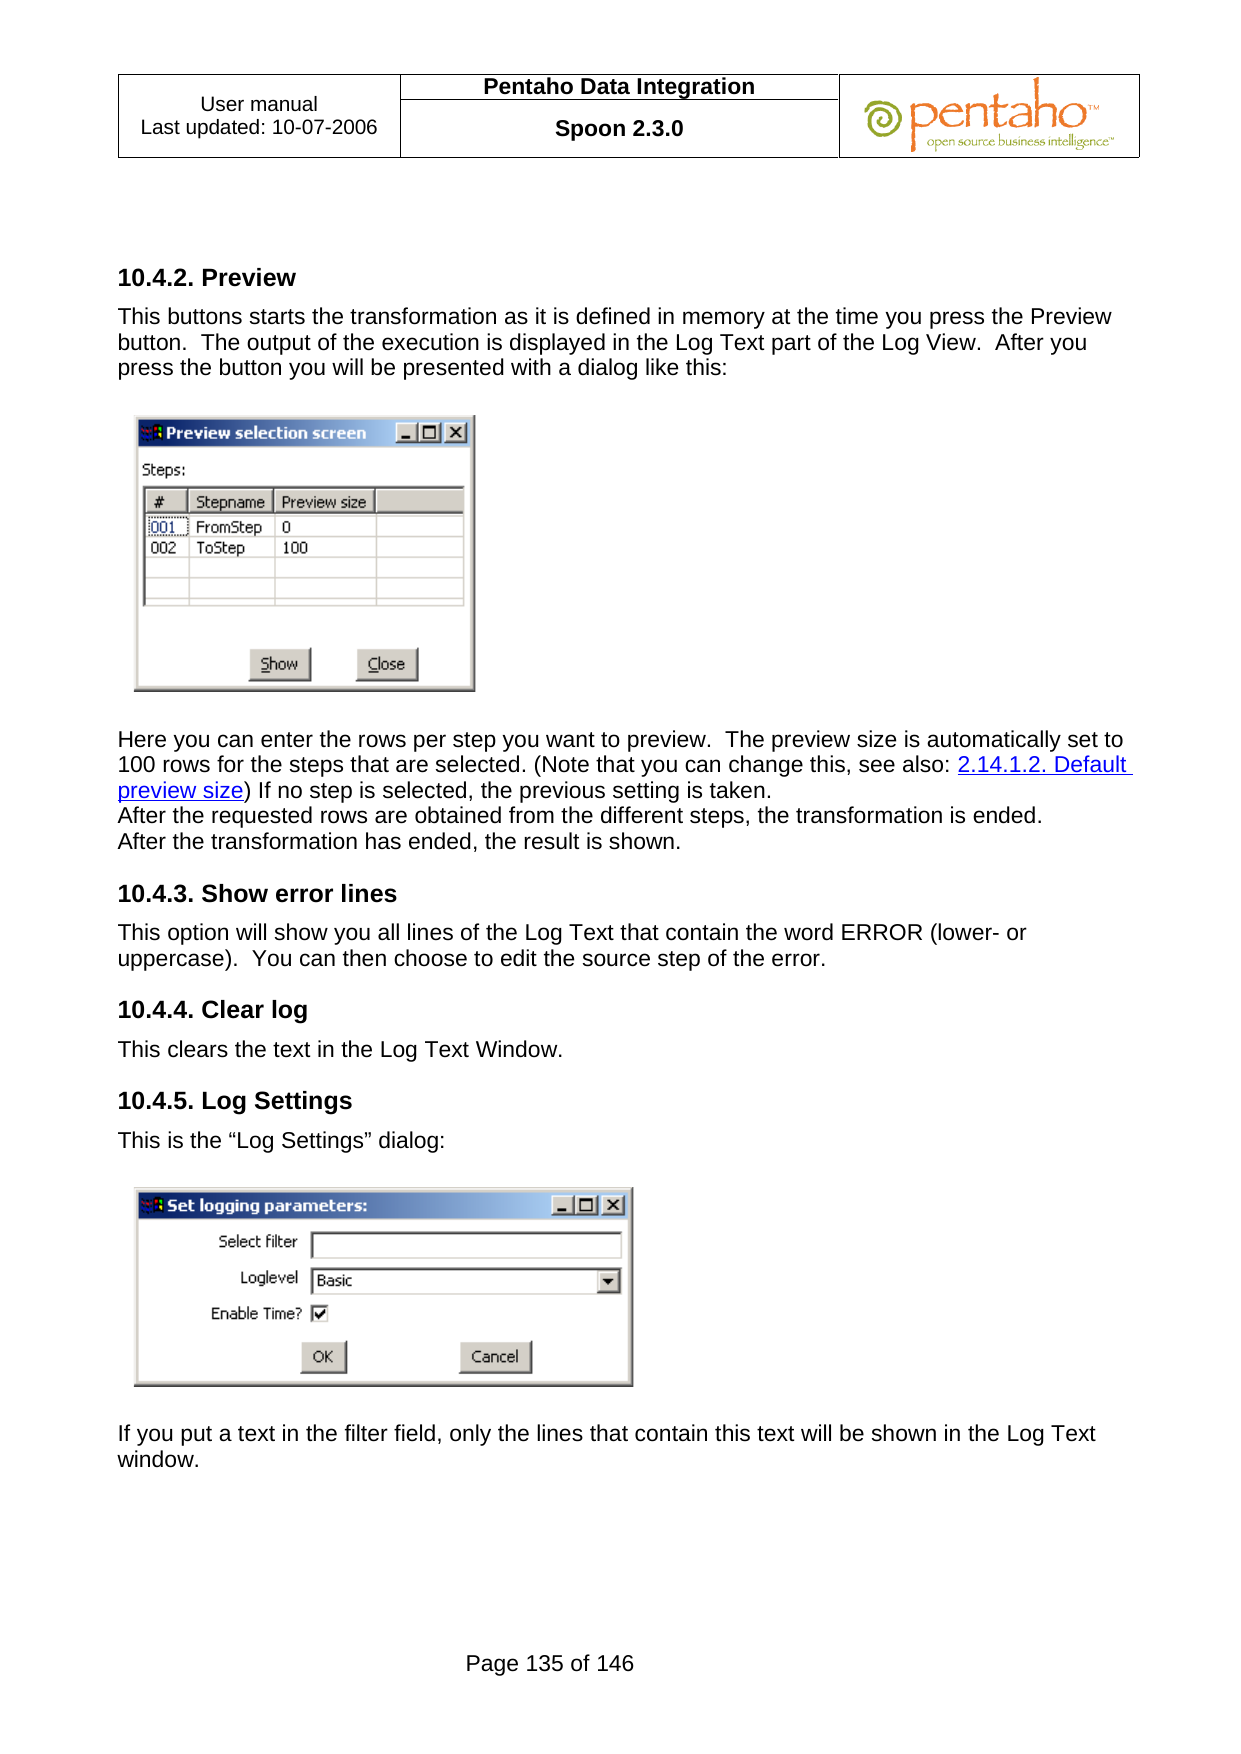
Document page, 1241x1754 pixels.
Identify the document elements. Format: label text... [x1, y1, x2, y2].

subtitle Show error lines [117, 879, 1137, 907]
picture [133, 415, 476, 692]
text After the requested rows are obtained from the different steps, the transformation is ended. [117, 803, 1137, 829]
text If you put a text in the filter field, only the lines that contain this text will be shown in the Log Text window. [117, 1421, 1137, 1472]
subtitle Clear log [117, 996, 1137, 1024]
text After the transformation has ended, the result is shown. [117, 829, 1137, 854]
text Here you can enter the rows per step you want to preview. The preview size is automatically set to 100 rows for the steps that are selected. (Note that you can change this, see also: 2.14.1.2. Default preview size) If no step is selected, the previous setting is taken. [117, 727, 1137, 803]
subtitle Preview [117, 263, 1137, 291]
text This buttons starts the transformation as it is defined in memory at the time you press the Preview button. The output of the execution is displayed in the Log Text part of the Log View. After you press the button you will be presented with a dialog like this: [117, 304, 1137, 380]
text This is the “Log Settings” dialog: [117, 1127, 1137, 1153]
text This clears the text in the Log Text Window. [117, 1036, 1137, 1062]
picture [133, 1187, 634, 1387]
text This option will show you all lines of the Log Text that contain the word ERROR (lower- or uppercase). You can then choose to edit the source step of the error. [117, 920, 1137, 971]
subtitle Log Settings [117, 1087, 1137, 1115]
